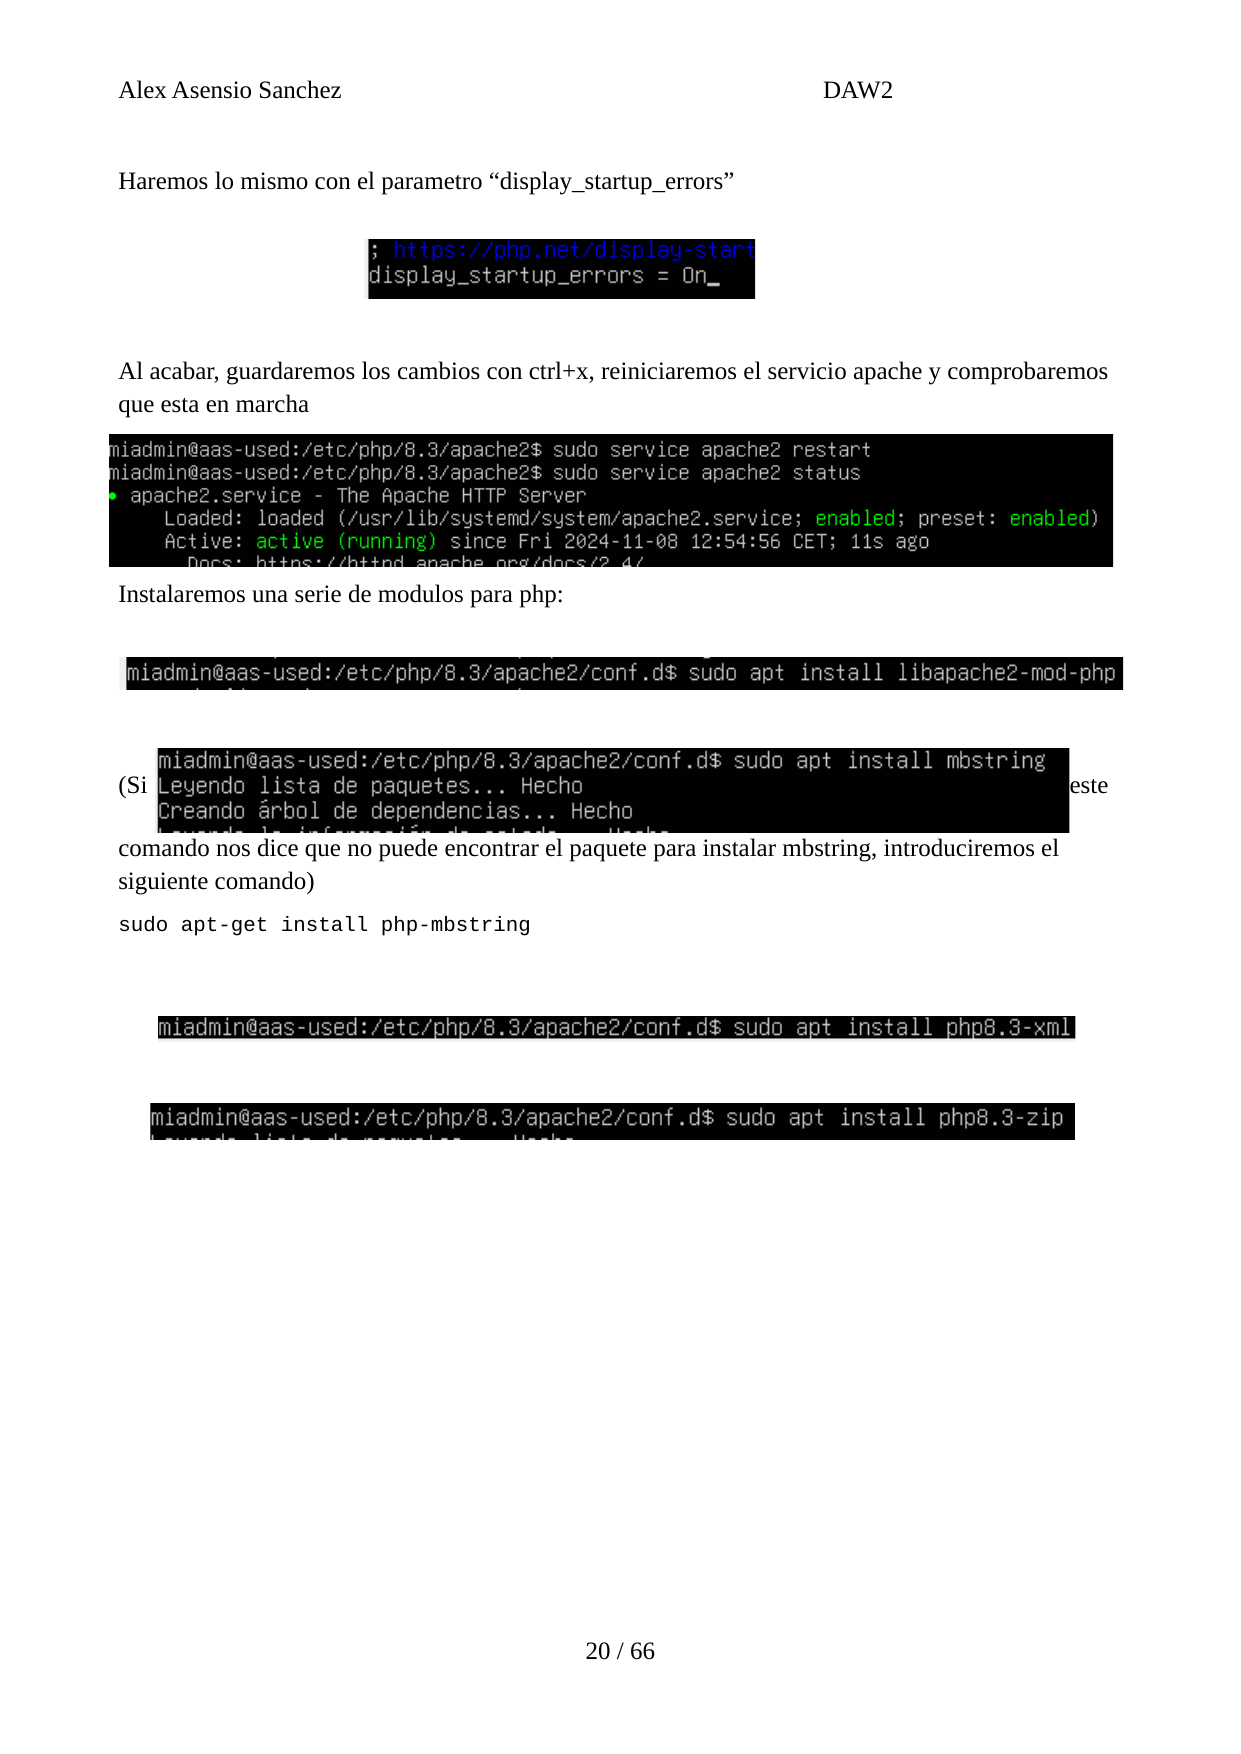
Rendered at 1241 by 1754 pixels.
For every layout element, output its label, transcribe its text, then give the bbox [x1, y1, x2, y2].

text Instalaremos una serie de modulos para php: [118, 579, 1122, 608]
text Al acabar, guardaremos los cambios con ctrl+x, reiniciaremos el servicio apache y comprobaremos que esta en marcha [118, 356, 1122, 418]
text sudo apt-get install php-mbstring [118, 913, 1122, 937]
text Haremos lo mismo con el parametro “display_startup_errors” [118, 166, 1122, 194]
text (Si este comando nos dice que no puede encontrar el paquete para instalar mbstring, introduciremos el siguiente comando) [118, 770, 1122, 895]
